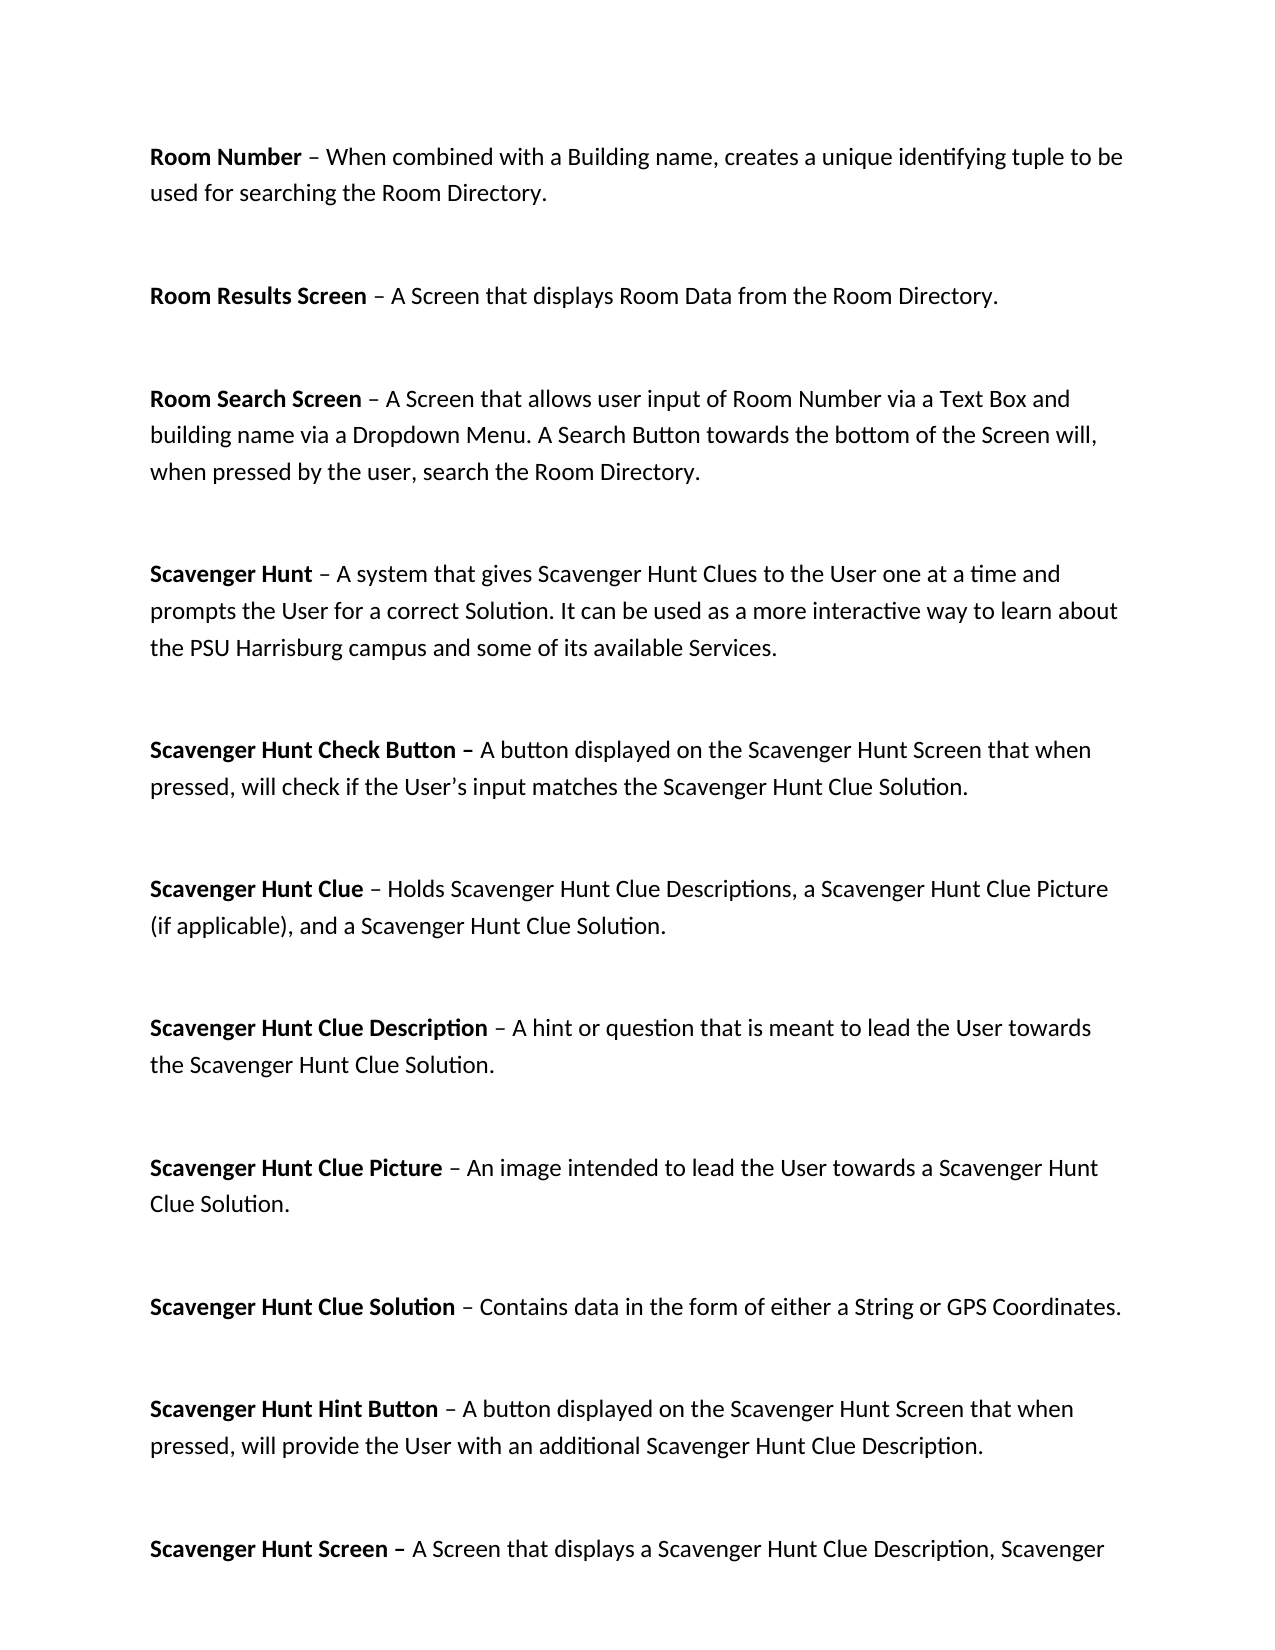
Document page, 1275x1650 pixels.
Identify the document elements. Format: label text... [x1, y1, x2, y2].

text Room Number – When combined with a Building name, creates a unique identifying tuple to be used for searching the Room Directory. [150, 141, 1125, 208]
text Scavenger Hunt Hint Button – A button displayed on the Scavenger Hunt Screen that when pressed, will provide the User with an additional Scavenger Hunt Clue Description. [150, 1393, 1125, 1461]
text Scavenger Hunt Check Button – A button displayed on the Scavenger Hunt Screen that when pressed, will check if the User’s input matches the Scavenger Hunt Clue Solution. [150, 734, 1125, 801]
text Scavenger Hunt Clue Solution – Contains data in the form of either a String or GPS Coordinates. [150, 1291, 1125, 1321]
text Scavenger Hunt Clue – Holds Scavenger Hunt Clue Descriptions, a Scavenger Hunt Clue Picture (if applicable), and a Scavenger Hunt Clue Solution. [150, 873, 1125, 941]
text Scavenger Hunt Screen – A Screen that displays a Scavenger Hunt Clue Description, Scavenger [150, 1533, 1125, 1563]
text Scavenger Hunt – A system that gives Scavenger Hunt Clues to the User one at a time and prompts the User for a correct Solution. It can be used as a more interactive way to learn about the PSU Harrisburg campus and some of its available Services. [150, 558, 1125, 662]
text Scavenger Hunt Clue Picture – An image intended to lead the User towards a Scavenger Hunt Clue Solution. [150, 1152, 1125, 1219]
text Room Results Screen – A Screen that displays Room Data from the Room Directory. [150, 280, 1125, 311]
text Room Search Screen – A Screen that allows user input of Room Number via a Text Box and building name via a Dropdown Menu. A Search Button towards the bottom of the Screen will, when pressed by the user, search the Room Directory. [150, 383, 1125, 486]
text Scavenger Hunt Clue Description – A hint or question that is meant to lead the User towards the Scavenger Hunt Clue Solution. [150, 1013, 1125, 1080]
